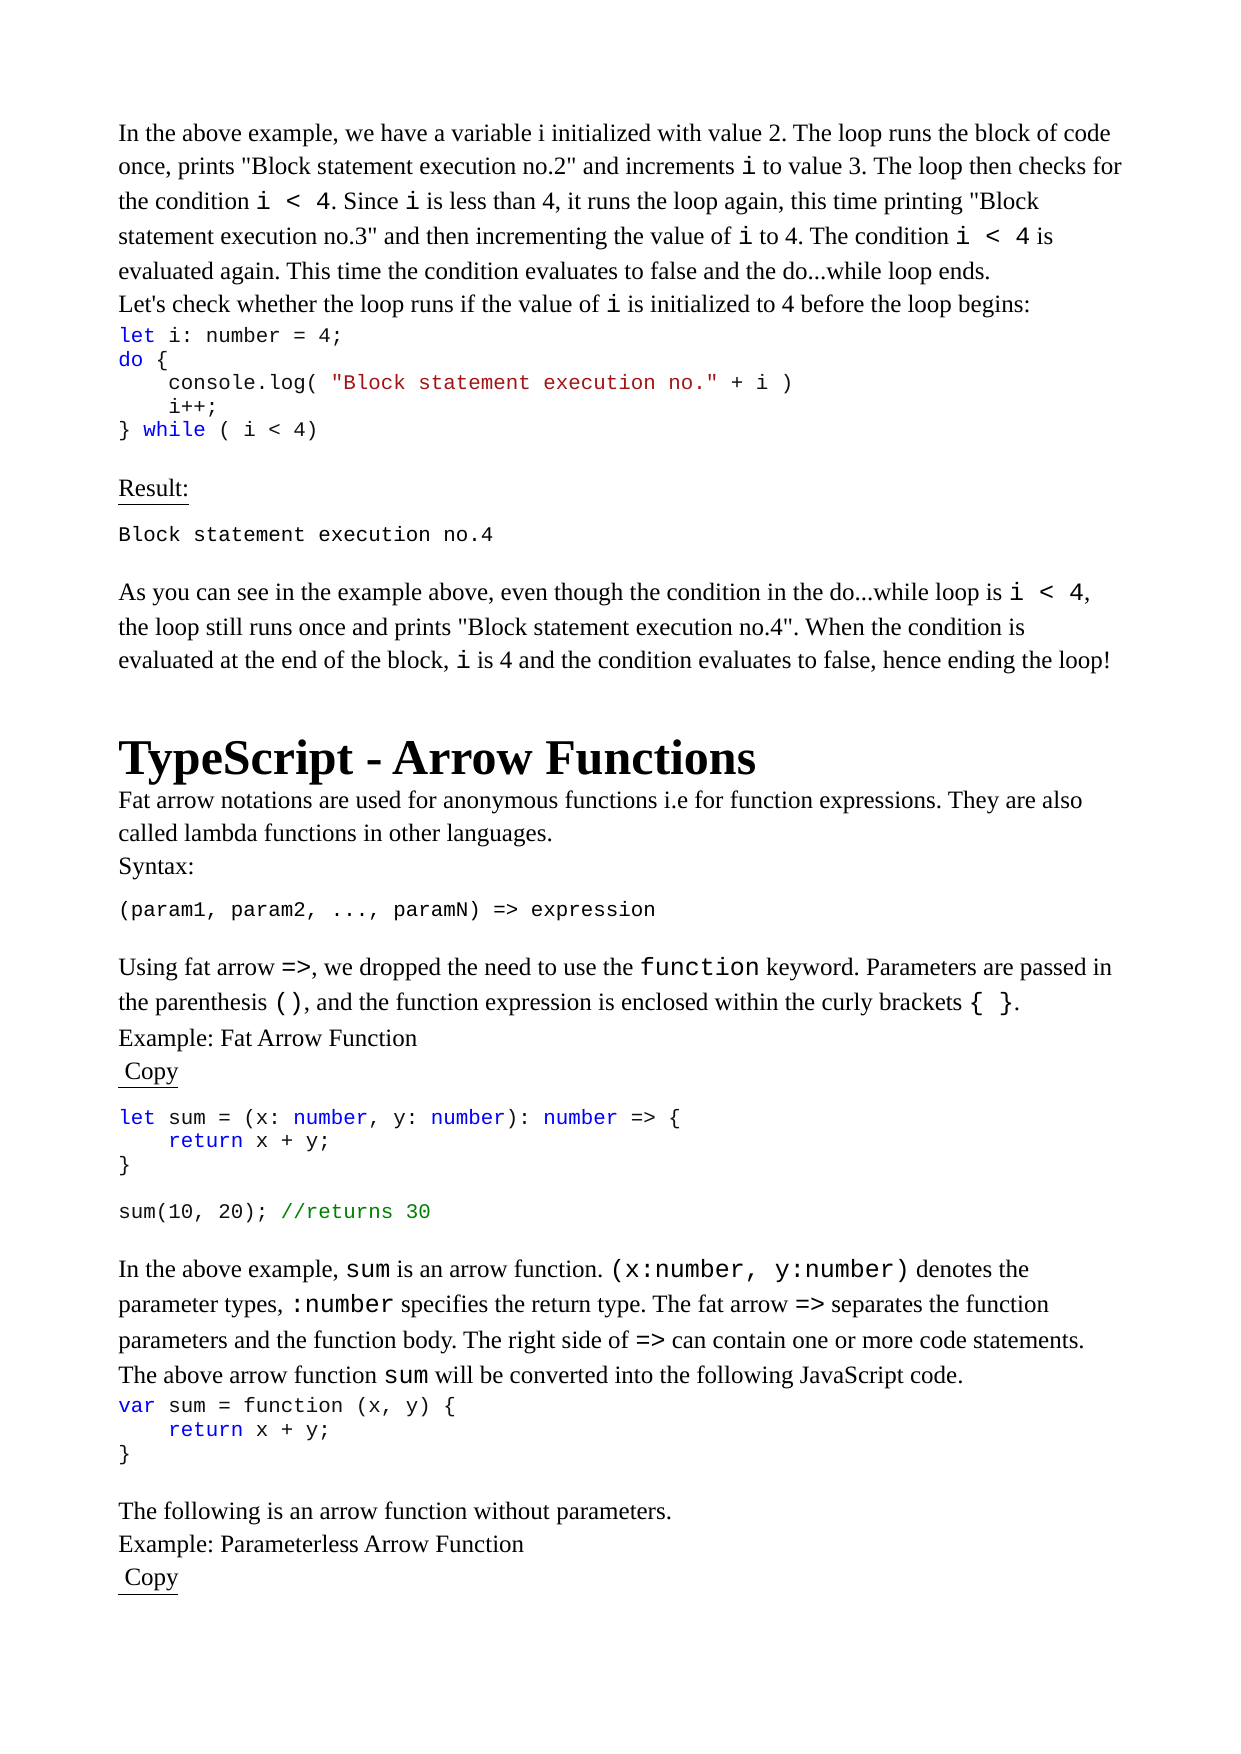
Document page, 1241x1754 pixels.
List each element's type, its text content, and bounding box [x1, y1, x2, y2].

text Let's check whether the loop runs if the value of i is initialized to 4 before the loop begins: [118, 289, 1122, 320]
text Example: Parameterless Arrow Function [118, 1529, 1122, 1558]
text } while ( i < 4) [118, 419, 1122, 443]
text } [118, 1443, 1122, 1466]
text Syntax: [118, 851, 1122, 880]
text do { [118, 348, 1122, 372]
text let sum = (x: number, y: number): number => { [118, 1107, 1122, 1130]
text var sum = function (x, y) { [118, 1396, 1122, 1419]
subtitle TypeScript - Arrow Functions [118, 728, 1122, 785]
text Fat arrow notations are used for anonymous functions i.e for function expressions. They are also called lambda functions in other languages. [118, 785, 1122, 847]
text Example: Fat Arrow Function [118, 1023, 1122, 1051]
text The following is an arrow function without parameters. [118, 1496, 1122, 1525]
text Block statement execution no.4 [118, 524, 1122, 547]
text } [118, 1154, 1122, 1178]
text Copy [118, 1562, 1122, 1594]
text In the above example, we have a variable i initialized with value 2. The loop runs the block of code once, prints "Block statement execution no.2" and increments i to value 3. The loop then checks for the condition i < 4. Since i is less than 4, it runs the loop again, this time printing "Block statement execution no.3" and then incrementing the value of i to 4. The condition i < 4 is evaluated again. This time the condition evaluates to false and the do...while loop ends. [118, 118, 1122, 285]
text return x + y; [118, 1130, 1122, 1154]
text Copy [118, 1056, 1122, 1087]
text As you can see in the example above, even though the condition in the do...while loop is i < 4, the loop still runs once and prints "Block statement execution no.4". When the condition is evaluated at the end of the block, i is 4 and the condition evaluates to false, hence ending the loop! [118, 577, 1122, 676]
text (param1, param2, ..., paramN) => expression [118, 899, 1122, 923]
text Result: [118, 473, 1122, 504]
text In the above example, sum is an arrow function. (x:number, y:number) denotes the parameter types, :number specifies the return type. The fat arrow => separates the function parameters and the function body. The right side of => can contain one or more code statements. [118, 1254, 1122, 1356]
text The above arrow function sum will be converted into the following JavaScript code. [118, 1360, 1122, 1391]
text let i: number = 4; [118, 325, 1122, 348]
text sum(10, 20); //returns 30 [118, 1201, 1122, 1225]
text console.log( "Block statement execution no." + i ) [118, 372, 1122, 396]
text Using fat arrow =>, we dropped the need to use the function keyword. Parameters are passed in the parenthesis (), and the function expression is enclosed within the curly brackets { }. [118, 952, 1122, 1018]
text i++; [118, 396, 1122, 419]
text return x + y; [118, 1419, 1122, 1443]
